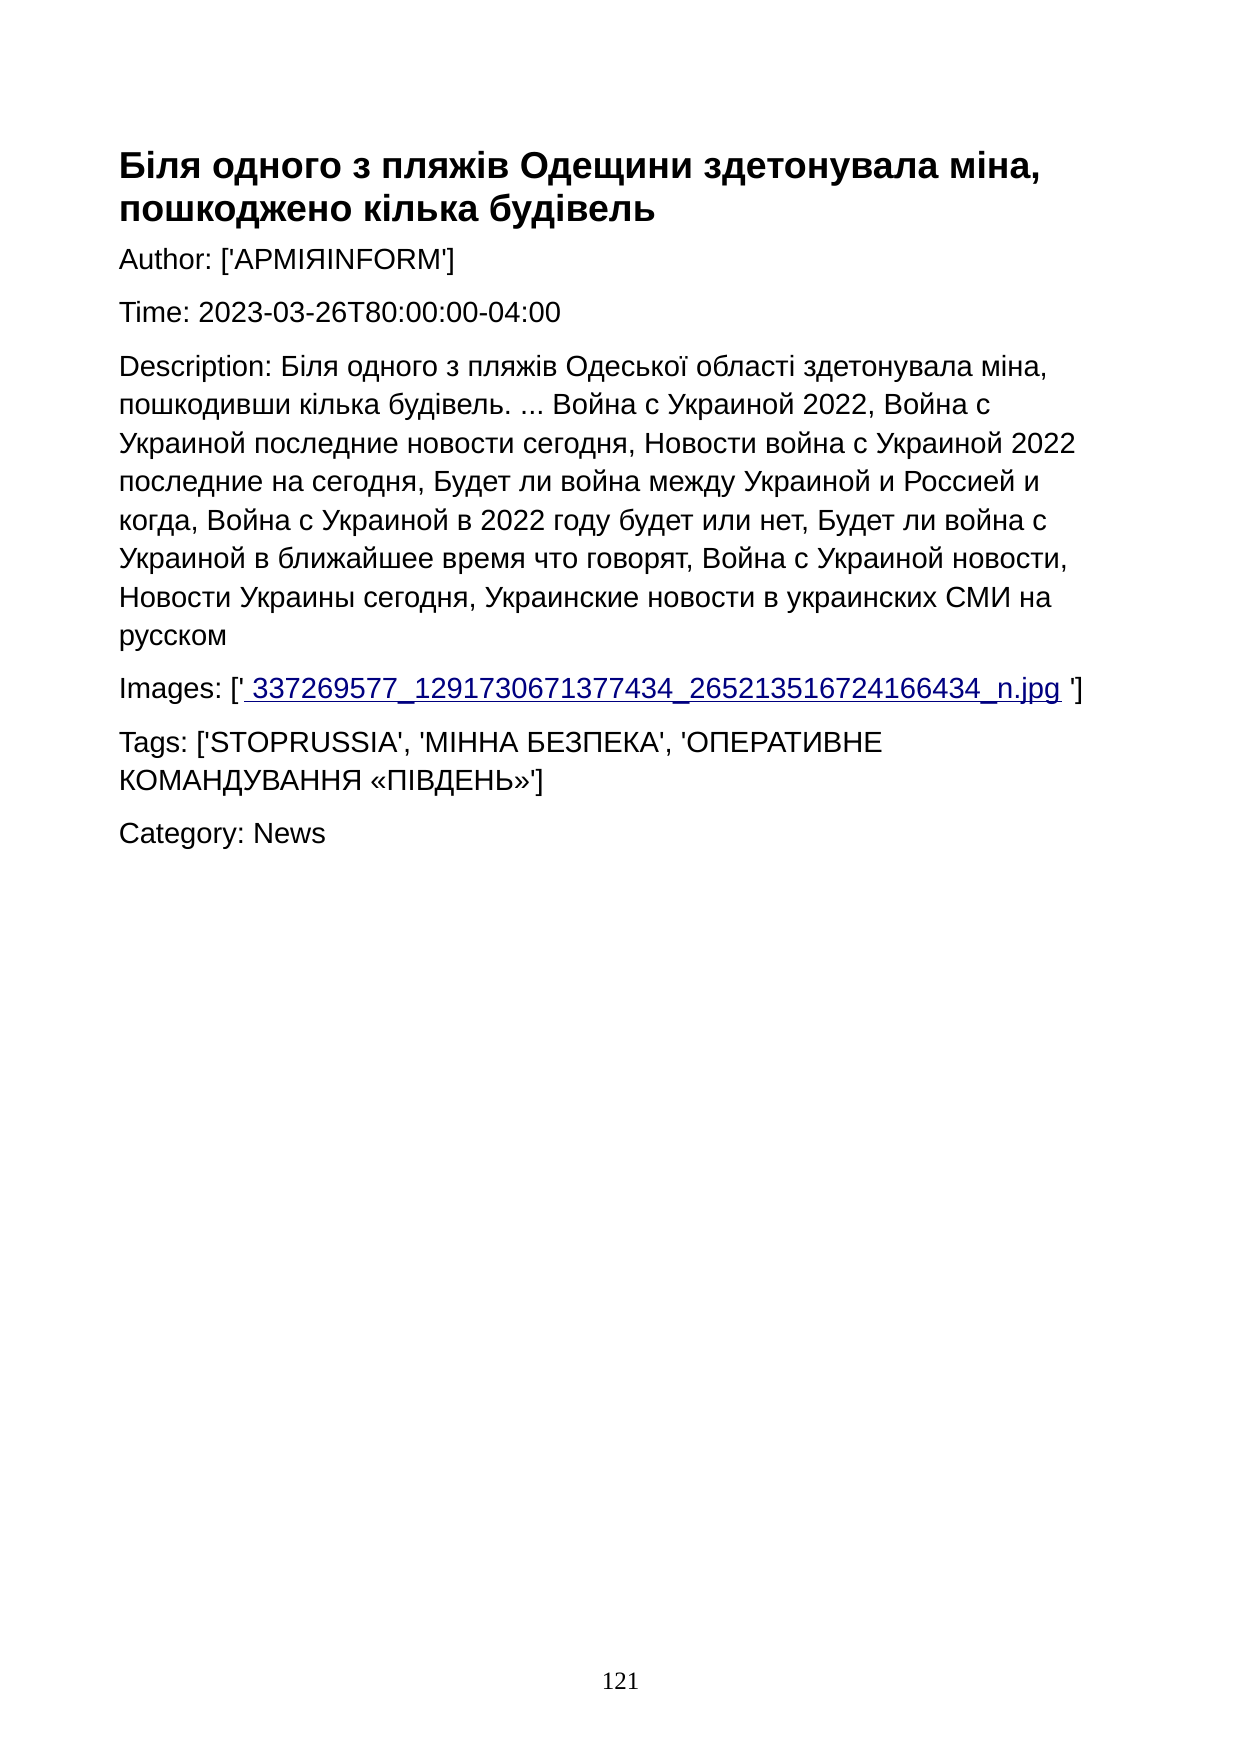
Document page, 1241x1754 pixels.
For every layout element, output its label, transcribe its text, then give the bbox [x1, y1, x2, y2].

text Author: ['АРМІЯINFORM'] [118, 242, 1122, 276]
subtitle Біля одного з пляжів Одещини здетонувала міна, пошкоджено кілька будівель [118, 143, 1122, 230]
text Tags: ['STOPRUSSIA', 'МІННА БЕЗПЕКА', 'ОПЕРАТИВНЕ КОМАНДУВАННЯ «ПІВДЕНЬ»'] [118, 724, 1122, 797]
text Category: News [118, 816, 1122, 850]
text Description: Біля одного з пляжів Одеської області здетонувала міна, пошкодивши кілька будівель. ... Война с Украиной 2022, Война с Украиной последние новости сегодня, Новости война с Украиной 2022 последние на сегодня, Будет ли война между Украиной и Россией и когда, Война с Украиной в 2022 году будет или нет, Будет ли война с Украиной в ближайшее время что говорят, Война с Украиной новости, Новости Украины сегодня, Украинские новости в украинских СМИ на русском [118, 348, 1122, 652]
text Time: 2023-03-26T80:00:00-04:00 [118, 295, 1122, 329]
text Images: [' 337269577_1291730671377434_265213516724166434_n.jpg '] [118, 671, 1122, 705]
